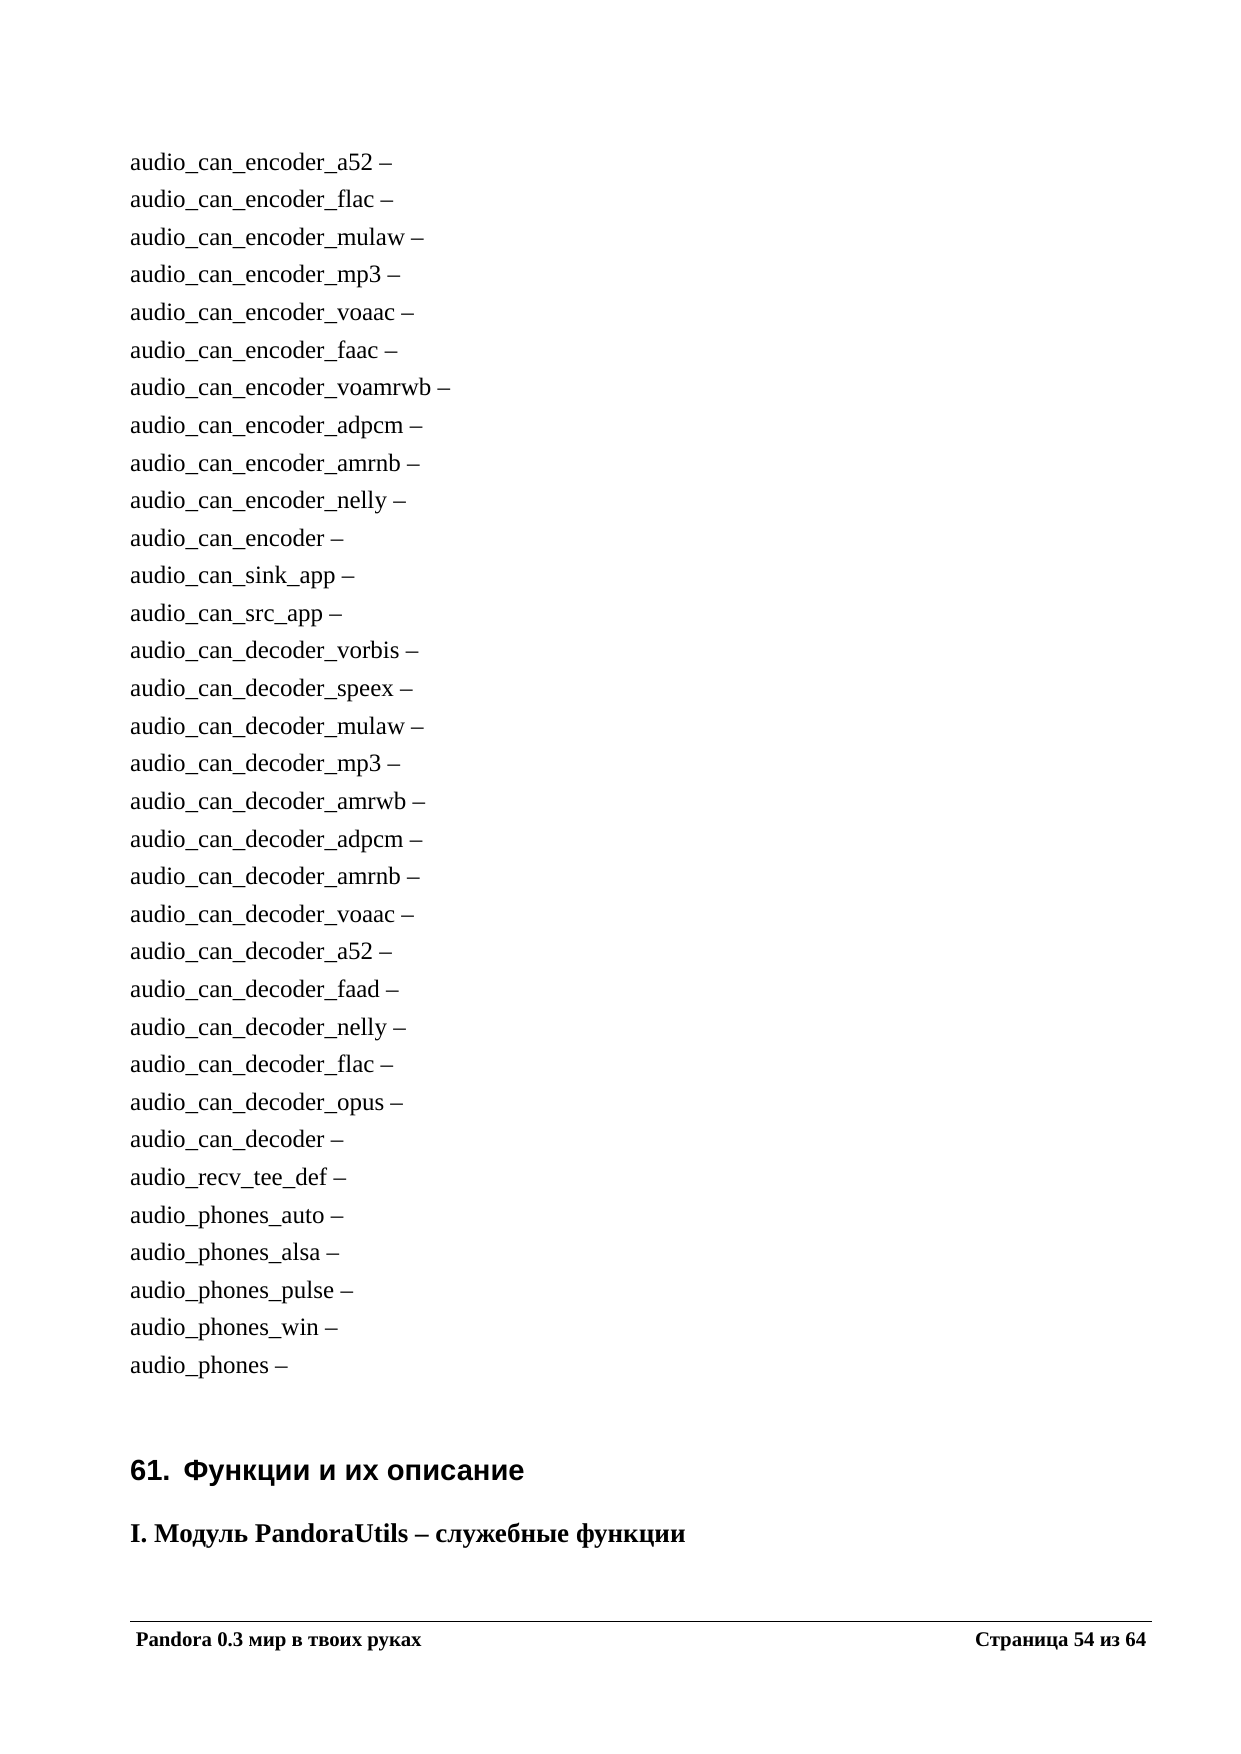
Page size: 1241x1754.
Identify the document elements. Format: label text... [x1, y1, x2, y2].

text I. Модуль PandoraUtils – служебные функции [130, 1517, 1152, 1548]
text audio_can_encoder_adpcm – [130, 410, 1152, 439]
text audio_can_decoder – [130, 1124, 1152, 1153]
text audio_can_encoder_mp3 – [130, 259, 1152, 288]
text audio_can_decoder_mp3 – [130, 748, 1152, 777]
text audio_can_encoder_faac – [130, 335, 1152, 363]
subtitle Функции и их описание [130, 1453, 1152, 1487]
text audio_can_decoder_vorbis – [130, 636, 1152, 664]
text audio_can_sink_app – [130, 560, 1152, 589]
text audio_phones_win – [130, 1312, 1152, 1341]
text audio_can_encoder_nelly – [130, 485, 1152, 514]
text audio_can_src_app – [130, 598, 1152, 627]
text audio_phones_pulse – [130, 1275, 1152, 1304]
text audio_can_decoder_opus – [130, 1087, 1152, 1116]
text audio_can_decoder_mulaw – [130, 711, 1152, 739]
text audio_can_decoder_adpcm – [130, 824, 1152, 852]
text audio_can_decoder_nelly – [130, 1012, 1152, 1040]
text audio_can_decoder_amrnb – [130, 861, 1152, 890]
text audio_phones_auto – [130, 1200, 1152, 1228]
text audio_can_encoder_flac – [130, 184, 1152, 213]
text audio_can_encoder_voamrwb – [130, 372, 1152, 401]
text audio_phones_alsa – [130, 1237, 1152, 1266]
text audio_can_decoder_faad – [130, 974, 1152, 1003]
text audio_can_decoder_amrwb – [130, 786, 1152, 815]
text audio_can_encoder_voaac – [130, 297, 1152, 326]
text audio_recv_tee_def – [130, 1162, 1152, 1191]
text audio_phones – [130, 1350, 1152, 1379]
text audio_can_encoder_amrnb – [130, 448, 1152, 476]
text audio_can_decoder_a52 – [130, 936, 1152, 965]
text audio_can_encoder_mulaw – [130, 222, 1152, 251]
text audio_can_encoder_a52 – [130, 147, 1152, 176]
text audio_can_decoder_flac – [130, 1049, 1152, 1078]
text audio_can_decoder_speex – [130, 673, 1152, 702]
text audio_can_decoder_voaac – [130, 899, 1152, 928]
text audio_can_encoder – [130, 523, 1152, 552]
